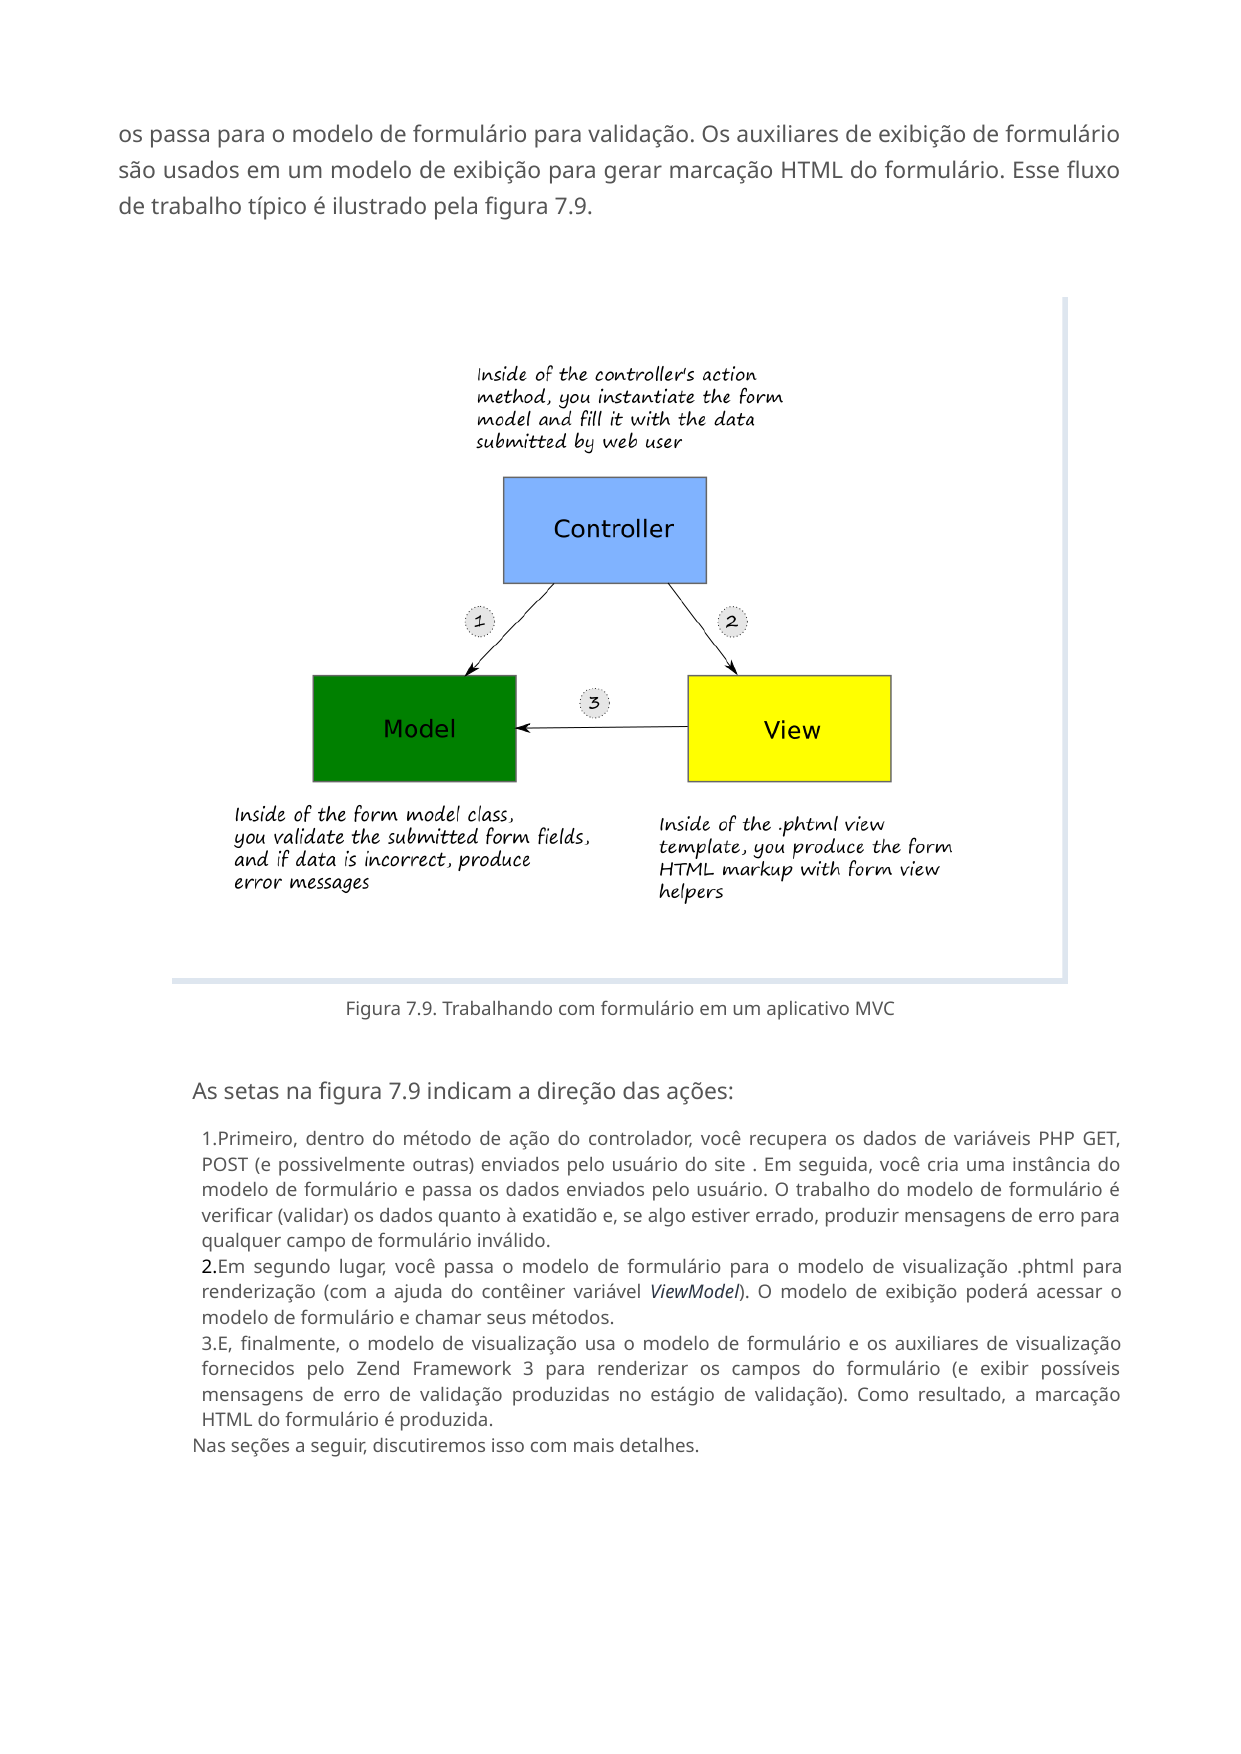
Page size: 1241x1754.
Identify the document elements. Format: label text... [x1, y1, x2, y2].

picture [166, 291, 1063, 978]
list Primeiro, dentro do método de ação do controlador, você recupera os dados de variáveis PHP GET, POST (e possivelmente outras) enviados pelo usuário do site . Em seguida, você cria uma instância do modelo de formulário e passa os dados enviados pelo usuário. O trabalho do modelo de formulário é verificar (validar) os dados quanto à exatidão e, se algo estiver errado, produzir mensagens de erro para qualquer campo de formulário inválido. [118, 1126, 1122, 1253]
list Em segundo lugar, você passa o modelo de formulário para o modelo de visualização .phtml para renderização (com a ajuda do contêiner variável ViewModel). O modelo de exibição poderá acessar o modelo de formulário e chamar seus métodos. [118, 1253, 1122, 1330]
text Figura 7.9. Trabalhando com formulário em um aplicativo MVC [118, 995, 1122, 1021]
text As setas na figura 7.9 indicam a direção das ações: [118, 1075, 1122, 1106]
text Nas seções a seguir, discutiremos isso com mais detalhes. [118, 1432, 1122, 1457]
list E, finalmente, o modelo de visualização usa o modelo de formulário e os auxiliares de visualização fornecidos pelo Zend Framework 3 para renderizar os campos do formulário (e exibir possíveis mensagens de erro de validação produzidas no estágio de validação). Como resultado, a marcação HTML do formulário é produzida. [118, 1330, 1122, 1432]
text os passa para o modelo de formulário para validação. Os auxiliares de exibição de formulário são usados em um modelo de exibição para gerar marcação HTML do formulário. Esse fluxo de trabalho típico é ilustrado pela figura 7.9. [118, 118, 1122, 221]
